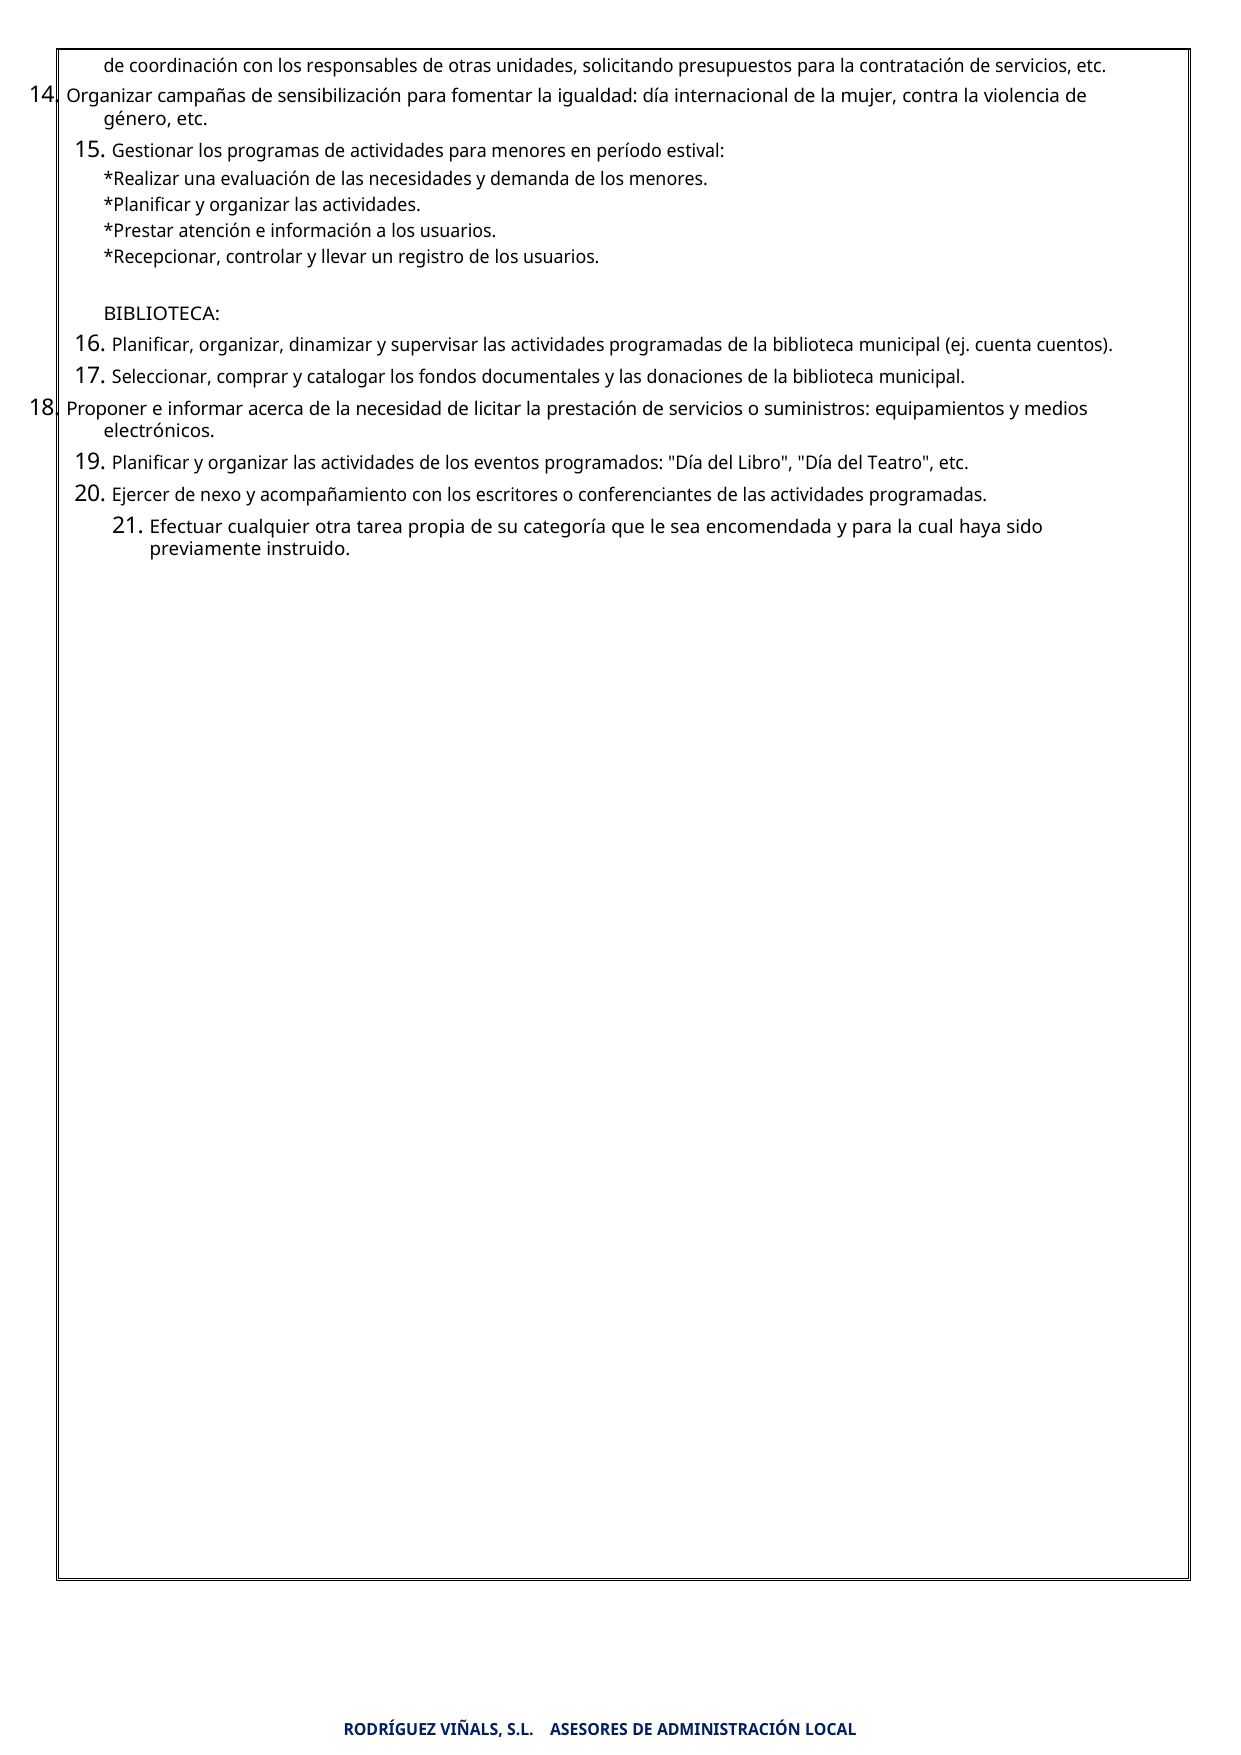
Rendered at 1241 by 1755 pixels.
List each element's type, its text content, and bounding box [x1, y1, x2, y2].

table_cell de coordinación con los responsables de otras unidades, solicitando presupuestos para la contratación de servicios, etc. Organizar campañas de sensibilización para fomentar la igualdad: día internacional de la mujer, contra la violencia de género, etc. Gestionar los programas de actividades para menores en período estival: *Realizar una evaluación de las necesidades y demanda de los menores. *Planificar y organizar las actividades. *Prestar atención e información a los usuarios. *Recepcionar, controlar y llevar un registro de los usuarios. BIBLIOTECA: Planificar, organizar, dinamizar y supervisar las actividades programadas de la biblioteca municipal (ej. cuenta cuentos). Seleccionar, comprar y catalogar los fondos documentales y las donaciones de la biblioteca municipal. Proponer e informar acerca de la necesidad de licitar la prestación de servicios o suministros: equipamientos y medios electrónicos. Planificar y organizar las actividades de los eventos programados: "Día del Libro", "Día del Teatro", etc. Ejercer de nexo y acompañamiento con los escritores o conferenciantes de las actividades programadas. Efectuar cualquier otra tarea propia de su categoría que le sea encomendada y para la cual haya sido previamente instruido. [59, 50, 1188, 1578]
